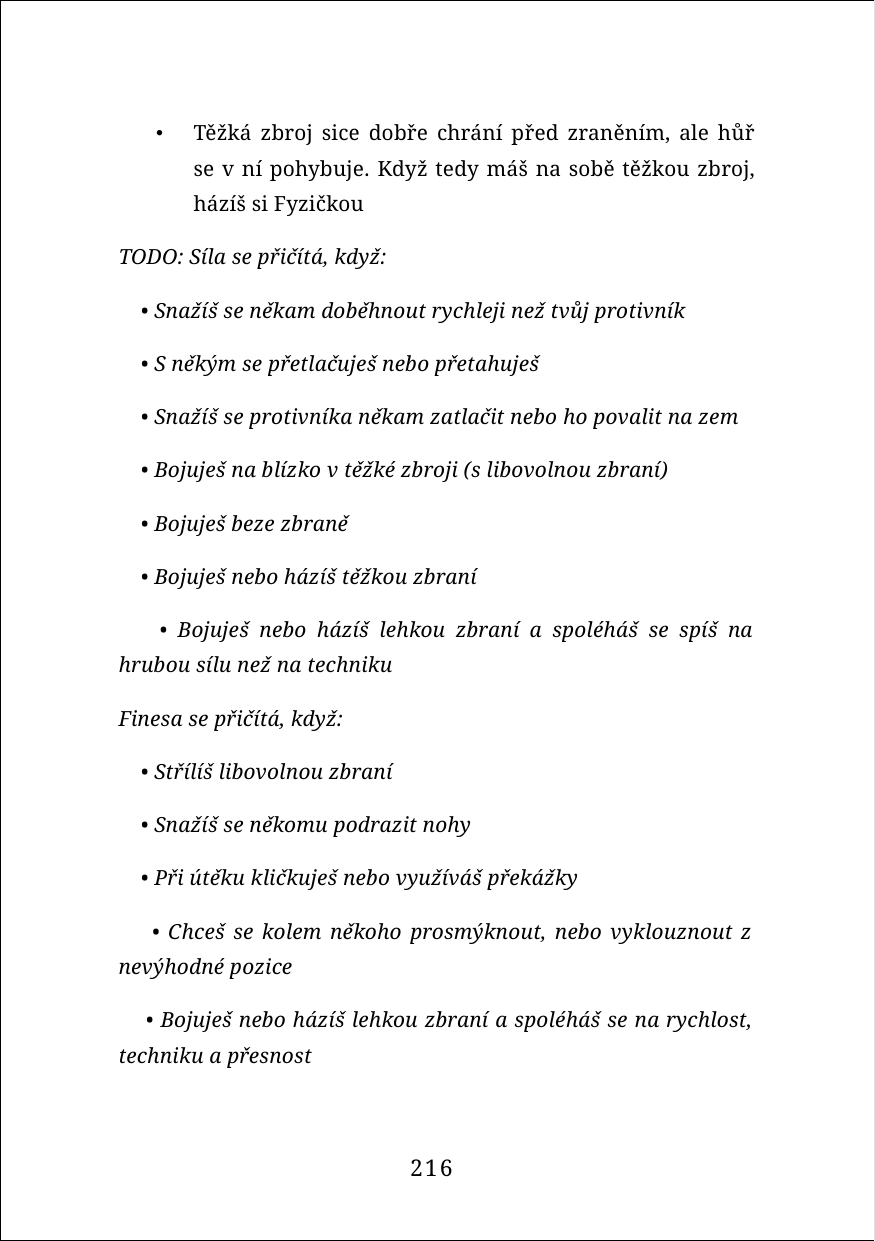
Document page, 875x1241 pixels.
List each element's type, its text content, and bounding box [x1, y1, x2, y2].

text • Snažíš se protivníka někam zatlačit nebo ho povalit na zem [118, 402, 756, 431]
text • Bojuješ nebo házíš lehkou zbraní a spoléháš se spíš na hrubou sílu než na techniku [118, 615, 756, 679]
text • S někým se přetlačuješ nebo přetahuješ [118, 349, 756, 377]
text • Snažíš se někam doběhnout rychleji než tvůj protivník [118, 296, 756, 324]
text • Střílíš libovolnou zbraní [118, 757, 756, 786]
text • Snažíš se někomu podrazit nohy [118, 810, 756, 839]
list Těžká zbroj sice dobře chrání před zraněním, ale hůř se v ní pohybuje. Když tedy máš na sobě těžkou zbroj, házíš si Fyzičkou [156, 118, 756, 218]
text • Bojuješ beze zbraně [118, 509, 756, 537]
text Finesa se přičítá, když: [118, 704, 756, 732]
text • Bojuješ nebo házíš těžkou zbraní [118, 562, 756, 590]
text • Bojuješ na blízko v těžké zbroji (s libovolnou zbraní) [118, 455, 756, 484]
text • Bojuješ nebo házíš lehkou zbraní a spoléháš se na rychlost, techniku a přesnost [118, 1006, 756, 1069]
text • Při útěku kličkuješ nebo využíváš překážky [118, 863, 756, 892]
text • Chceš se kolem někoho prosmýknout, nebo vyklouznout z nevýhodné pozice [118, 917, 756, 981]
text TODO: Síla se přičítá, když: [118, 242, 756, 271]
